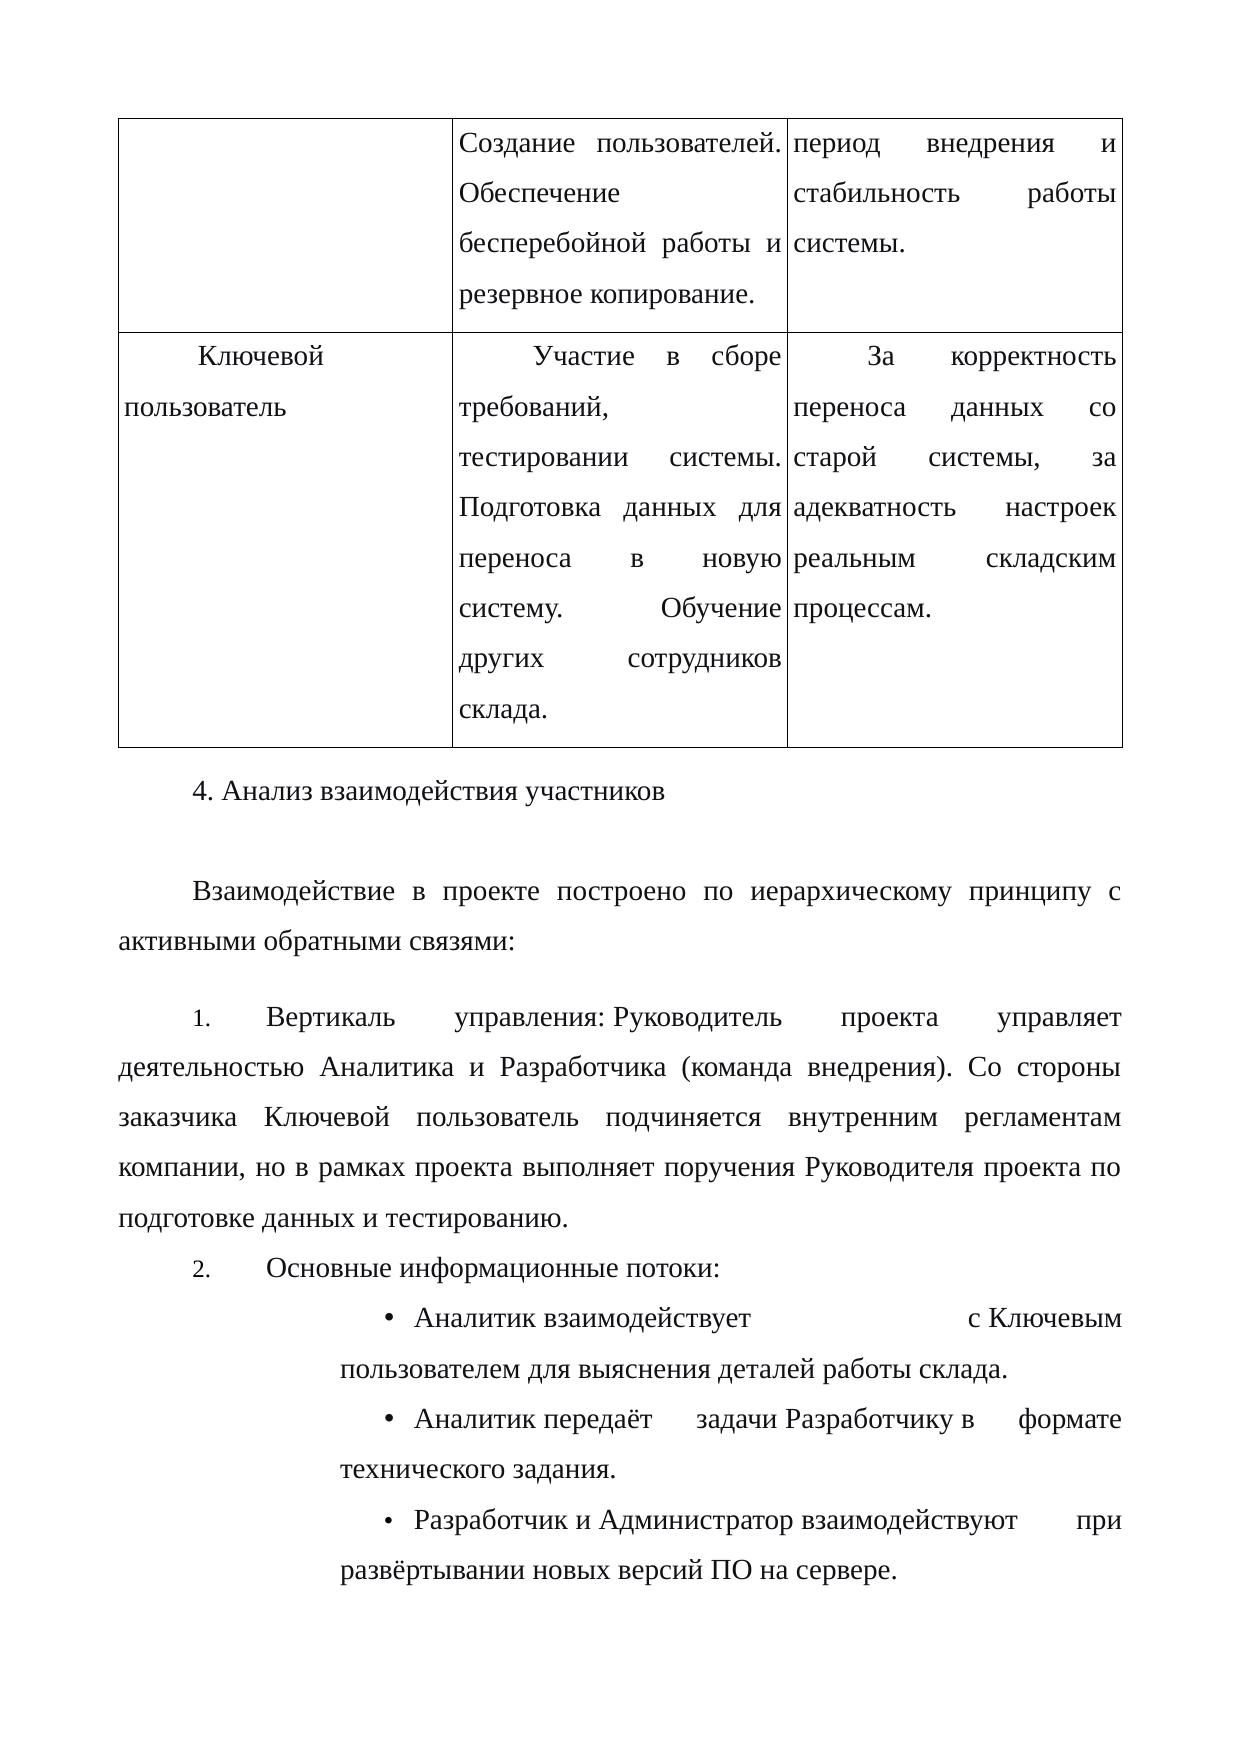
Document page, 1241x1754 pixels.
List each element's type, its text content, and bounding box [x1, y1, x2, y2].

list Разработчик и Администратор взаимодействуют при развёртывании новых версий ПО на сервере. [310, 1502, 1122, 1586]
table_cell [119, 119, 452, 332]
table_cell За корректность переноса данных со старой системы, за адекватность настроек реальным складским процессам. [788, 333, 1122, 747]
list Основные информационные потоки: [118, 1250, 1122, 1284]
list Аналитик взаимодействует с Ключевым пользователем для выяснения деталей работы склада. [310, 1301, 1122, 1384]
text Взаимодействие в проекте построено по иерархическому принципу с активными обратными связями: [118, 873, 1122, 957]
table_cell Ключевой пользователь [119, 333, 452, 747]
list Вертикаль управления: Руководитель проекта управляет деятельностью Аналитика и Разработчика (команда внедрения). Со стороны заказчика Ключевой пользователь подчиняется внутренним регламентам компании, но в рамках проекта выполняет поручения Руководителя проекта по подготовке данных и тестированию. [118, 999, 1122, 1233]
table_cell период внедрения и стабильность работы системы. [788, 119, 1122, 332]
subtitle 4. Анализ взаимодействия участников [118, 773, 1122, 806]
table_cell Создание пользователей. Обеспечение бесперебойной работы и резервное копирование. [453, 119, 787, 332]
table_cell Участие в сборе требований, тестировании системы. Подготовка данных для переноса в новую систему. Обучение других сотрудников склада. [453, 333, 787, 747]
list Аналитик передаёт задачи Разработчику в формате технического задания. [310, 1401, 1122, 1485]
